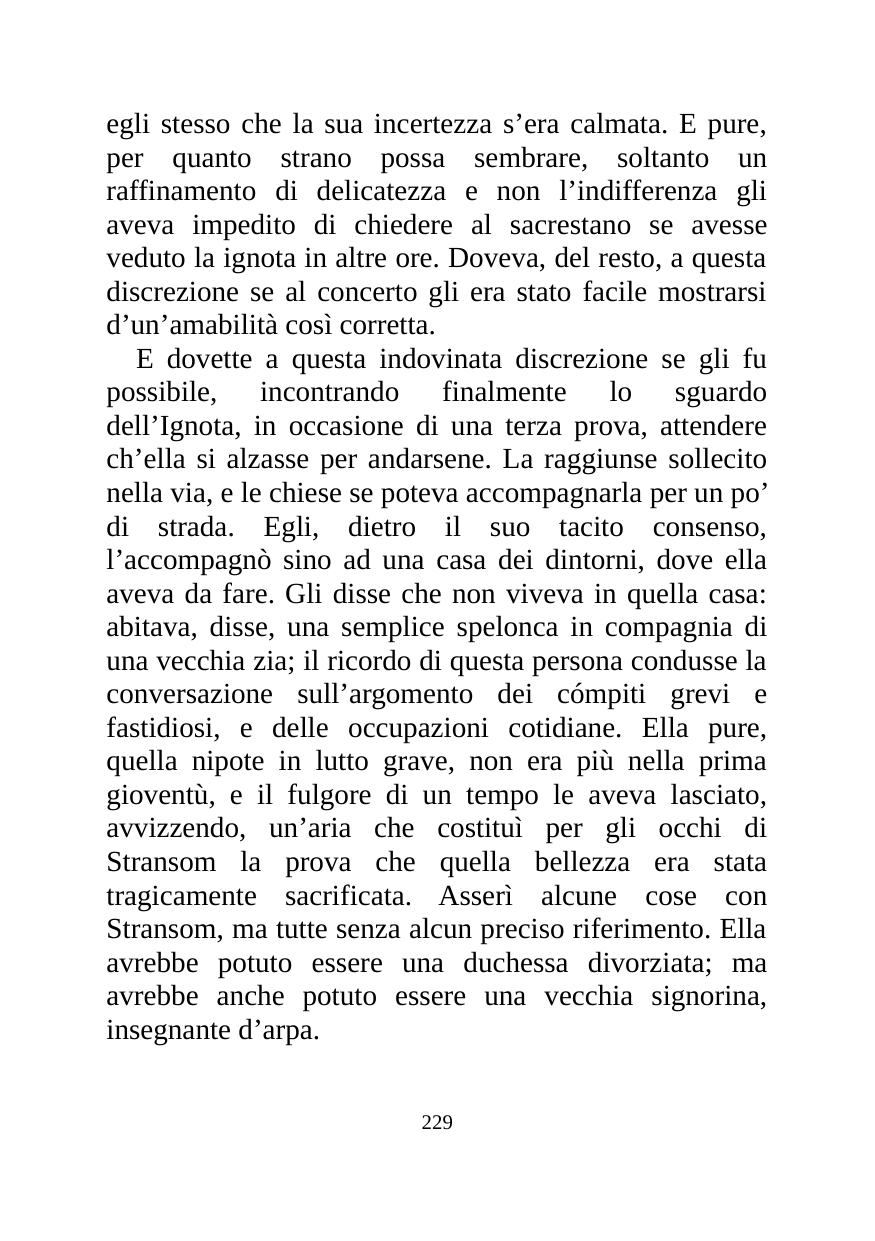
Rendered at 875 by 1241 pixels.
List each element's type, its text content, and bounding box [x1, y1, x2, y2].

text egli stesso che la sua incertezza s’era calmata. E pure, per quanto strano possa sembrare, soltanto un raffinamento di delicatezza e non l’indifferenza gli aveva impedito di chiedere al sacrestano se avesse veduto la ignota in altre ore. Doveva, del resto, a questa discrezione se al concerto gli era stato facile mostrarsi d’un’amabilità così corretta. [106, 106, 768, 341]
text E dovette a questa indovinata discrezione se gli fu possibile, incontrando finalmente lo sguardo dell’Ignota, in occasione di una terza prova, attendere ch’ella si alzasse per andarsene. La raggiunse sollecito nella via, e le chiese se poteva accompagnarla per un po’ di strada. Egli, dietro il suo tacito consenso, l’accompagnò sino ad una casa dei dintorni, dove ella aveva da fare. Gli disse che non viveva in quella casa: abitava, disse, una semplice spelonca in compagnia di una vecchia zia; il ricordo di questa persona condusse la conversazione sull’argomento dei cómpiti grevi e fastidiosi, e delle occupazioni cotidiane. Ella pure, quella nipote in lutto grave, non era più nella prima gioventù, e il fulgore di un tempo le aveva lasciato, avvizzendo, un’aria che costituì per gli occhi di Stransom la prova che quella bellezza era stata tragicamente sacrificata. Asserì alcune cose con Stransom, ma tutte senza alcun preciso riferimento. Ella avrebbe potuto essere una duchessa divorziata; ma avrebbe anche potuto essere una vecchia signorina, insegnante d’arpa. [106, 341, 768, 1045]
